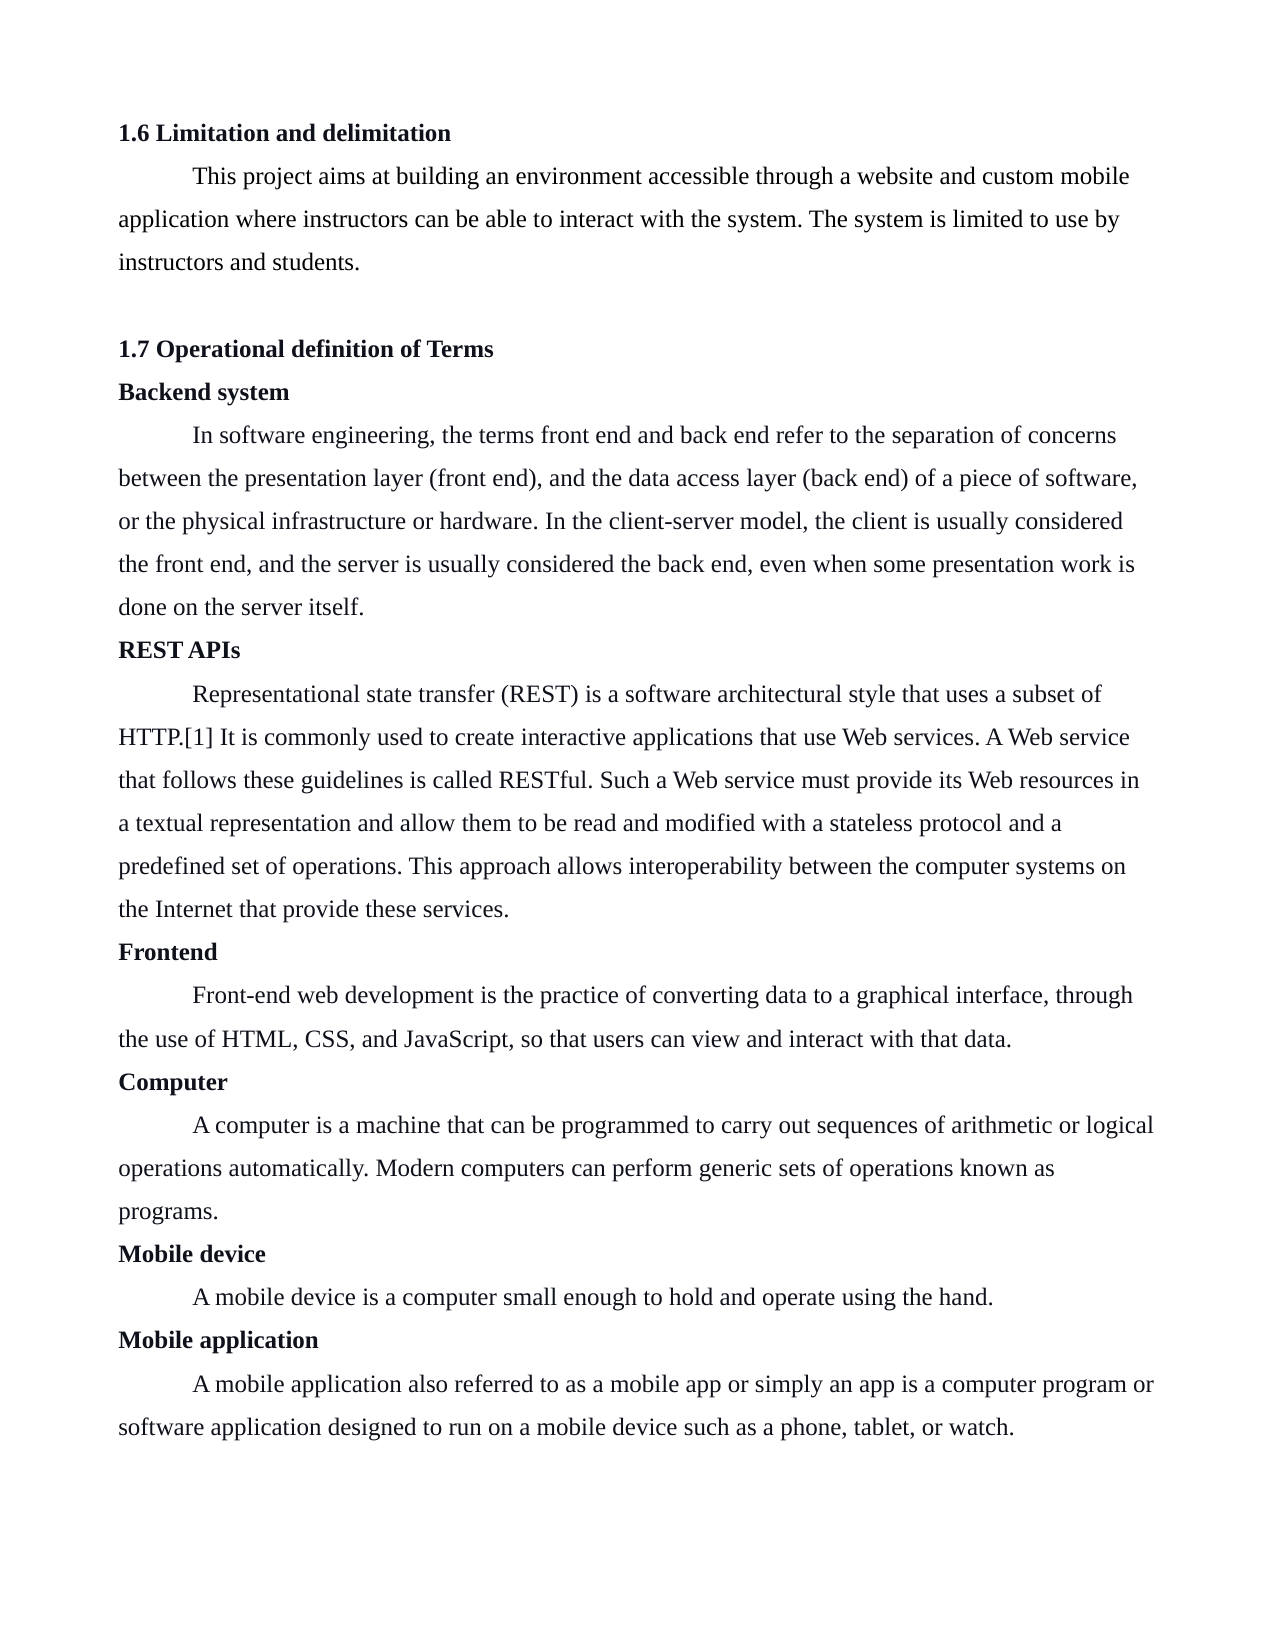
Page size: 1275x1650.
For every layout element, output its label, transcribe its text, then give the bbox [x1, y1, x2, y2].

text A mobile device is a computer small enough to hold and operate using the hand. [118, 1282, 1157, 1311]
text Mobile device [118, 1239, 1157, 1268]
text This project aims at building an environment accessible through a website and custom mobile application where instructors can be able to interact with the system. The system is limited to use by instructors and students. [118, 161, 1157, 276]
text Frontend [118, 937, 1157, 966]
text 1.6 Limitation and delimitation [118, 118, 1157, 147]
text REST APIs [118, 636, 1157, 664]
text Mobile application [118, 1326, 1157, 1354]
text Backend system [118, 377, 1157, 406]
text Computer [118, 1067, 1157, 1096]
text A mobile application also referred to as a mobile app or simply an app is a computer program or software application designed to run on a mobile device such as a phone, tablet, or watch. [118, 1369, 1157, 1441]
text Representational state transfer (REST) is a software architectural style that uses a subset of HTTP.[1] It is commonly used to create interactive applications that use Web services. A Web service that follows these guidelines is called RESTful. Such a Web service must provide its Web resources in a textual representation and allow them to be read and modified with a stateless protocol and a predefined set of operations. This approach allows interoperability between the computer systems on the Internet that provide these services. [118, 679, 1157, 923]
text Front-end web development is the practice of converting data to a graphical interface, through the use of HTML, CSS, and JavaScript, so that users can view and interact with that data. [118, 981, 1157, 1052]
text In software engineering, the terms front end and back end refer to the separation of concerns between the presentation layer (front end), and the data access layer (back end) of a piece of software, or the physical infrastructure or hardware. In the client-server model, the client is usually considered the front end, and the server is usually considered the back end, even when some presentation work is done on the server itself. [118, 420, 1157, 621]
text 1.7 Operational definition of Terms [118, 334, 1157, 362]
text A computer is a machine that can be programmed to carry out sequences of arithmetic or logical operations automatically. Modern computers can perform generic sets of operations known as programs. [118, 1110, 1157, 1225]
